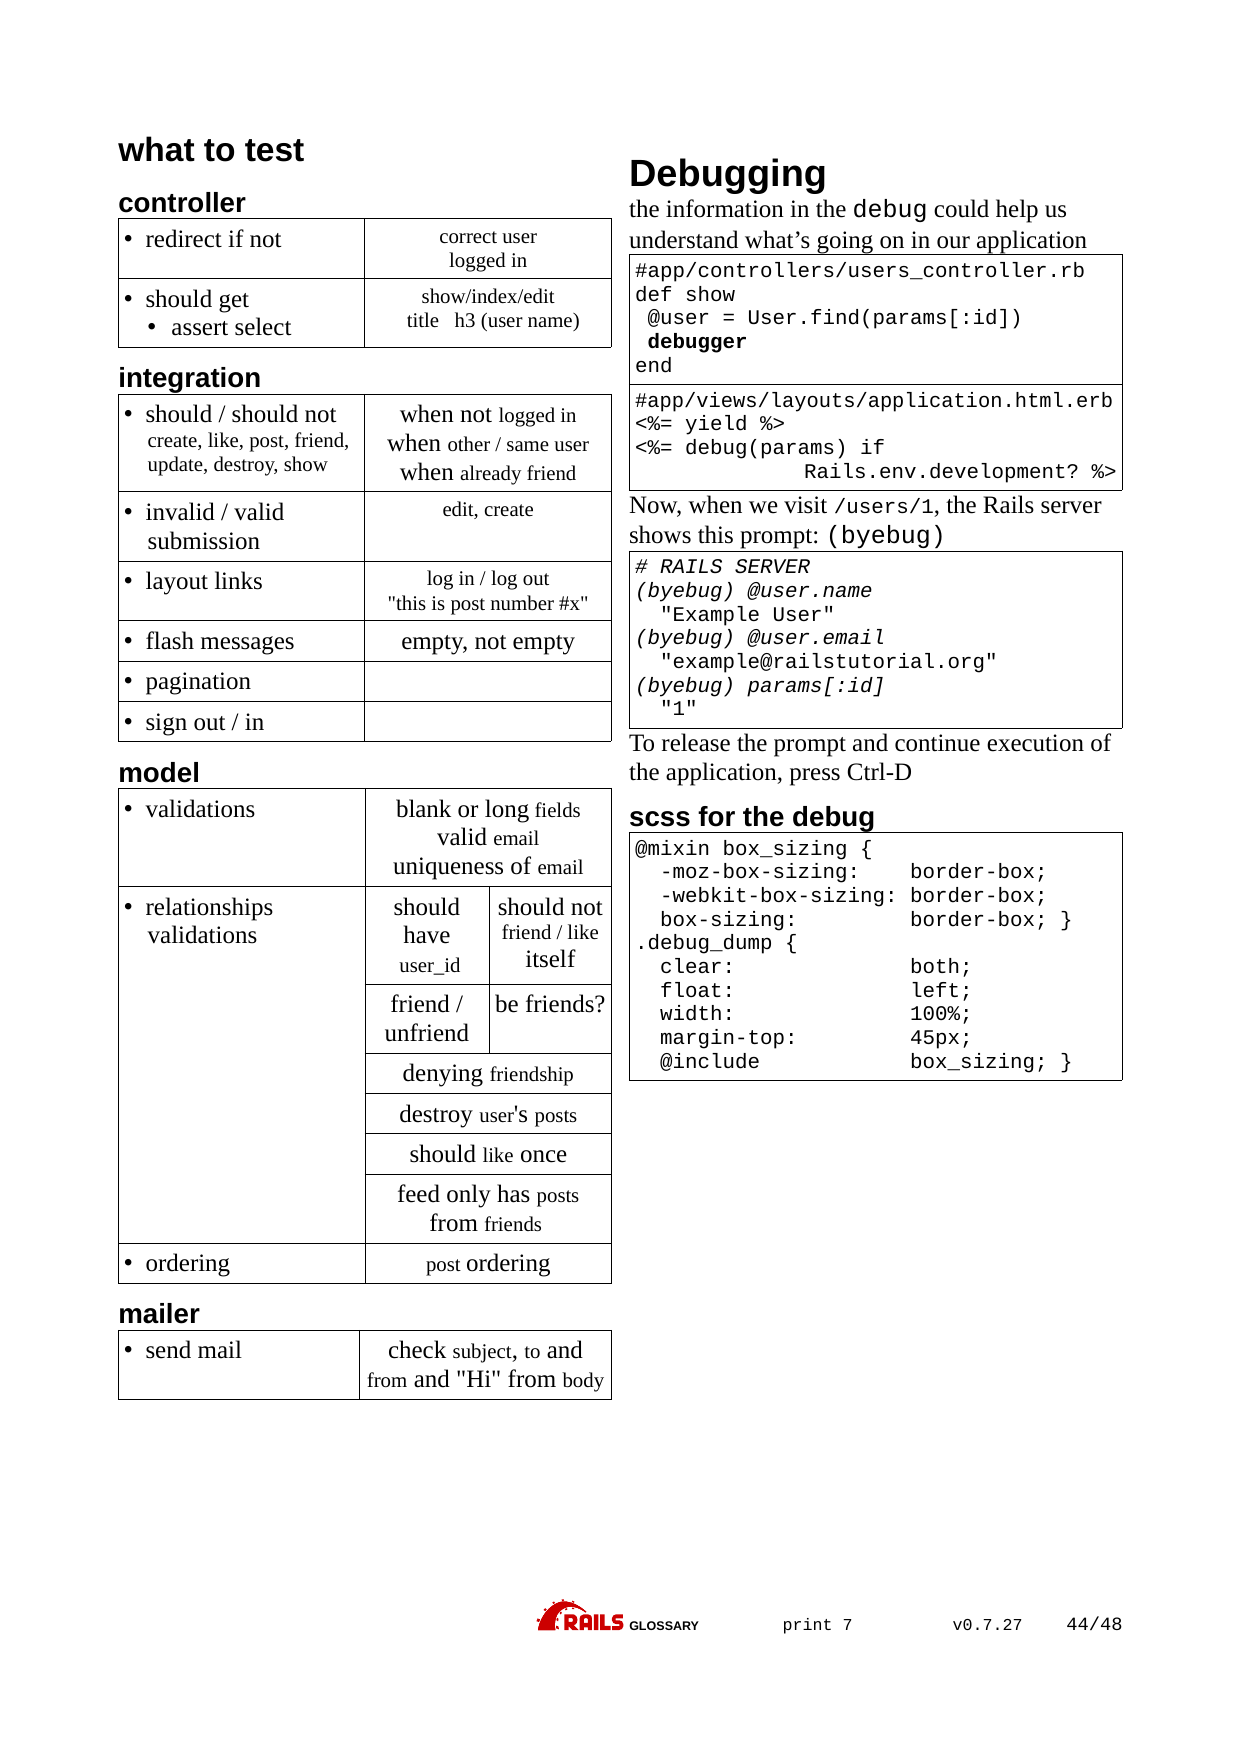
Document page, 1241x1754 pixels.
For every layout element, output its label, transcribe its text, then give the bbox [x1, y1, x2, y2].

table_cell relationships validations [119, 887, 365, 1243]
subtitle what to test [118, 130, 611, 168]
subtitle integration [118, 362, 611, 394]
table_header redirect if not [119, 219, 364, 278]
table_cell should get assert select [119, 279, 364, 347]
text Now, when we visit /users/1, the Rails server shows this prompt: (byebug) [629, 491, 1122, 551]
table_header correct user logged in [365, 219, 611, 278]
table_cell #app/views/layouts/application.html.erb <%= yield %> <%= debug(params) if Rails.env.development? %> [630, 385, 1122, 490]
text the information in the debug could help us understand what’s going on in our application [629, 194, 1122, 254]
table_cell should not friend / like itself [490, 887, 611, 983]
table_header blank or long fields valid email uniqueness of email [366, 789, 611, 886]
table_cell sign out / in [119, 702, 364, 741]
table_cell empty, not empty [365, 621, 611, 661]
table_cell should have user_id [366, 887, 489, 983]
table_cell invalid / valid submission [119, 492, 364, 561]
table_cell be friends? [490, 985, 611, 1053]
subtitle controller [118, 186, 611, 218]
table_header # RAILS SERVER (byebug) @user.name "Example User" (byebug) @user.email "example@railstutorial.org" (byebug) params[:id] "1" [630, 552, 1122, 728]
table_cell pagination [119, 662, 364, 701]
table_header send mail [119, 1331, 359, 1399]
table_cell denying friendship [366, 1054, 611, 1093]
subtitle mailer [118, 1298, 611, 1330]
table_header validations [119, 789, 365, 886]
table_cell layout links [119, 562, 364, 620]
table_cell [365, 702, 611, 741]
subtitle Debugging [629, 151, 1122, 194]
table_cell post ordering [366, 1244, 611, 1283]
table_cell show/index/edit title h3 (user name) [365, 279, 611, 347]
table_header check subject, to and from and "Hi" from body [360, 1331, 611, 1399]
table_cell [365, 662, 611, 701]
table_cell destroy user's posts [366, 1094, 611, 1133]
table_cell edit, create [365, 492, 611, 561]
table_cell should like once [366, 1134, 611, 1173]
subtitle model [118, 756, 611, 788]
table_cell friend / unfriend [366, 985, 489, 1053]
table_header @mixin box_sizing { -moz-box-sizing: border-box; -webkit-box-sizing: border-box; box-sizing: border-box; } .debug_dump { clear: both; float: left; width: 100%; margin-top: 45px; @include box_sizing; } [630, 833, 1122, 1080]
table_cell ordering [119, 1244, 365, 1283]
table_header when not logged in when other / same user when already friend [365, 395, 611, 491]
table_cell flash messages [119, 621, 364, 661]
text To release the prompt and continue execution of the application, press Ctrl-D [629, 729, 1122, 785]
subtitle scss for the debug [629, 800, 1122, 832]
table_cell log in / log out "this is post number #x" [365, 562, 611, 620]
table_header #app/controllers/users_controller.rb def show @user = User.find(params[:id]) debugger end [630, 255, 1122, 384]
table_cell feed only has posts from friends [366, 1175, 611, 1243]
table_header should / should not create, like, post, friend, update, destroy, show [119, 395, 364, 491]
